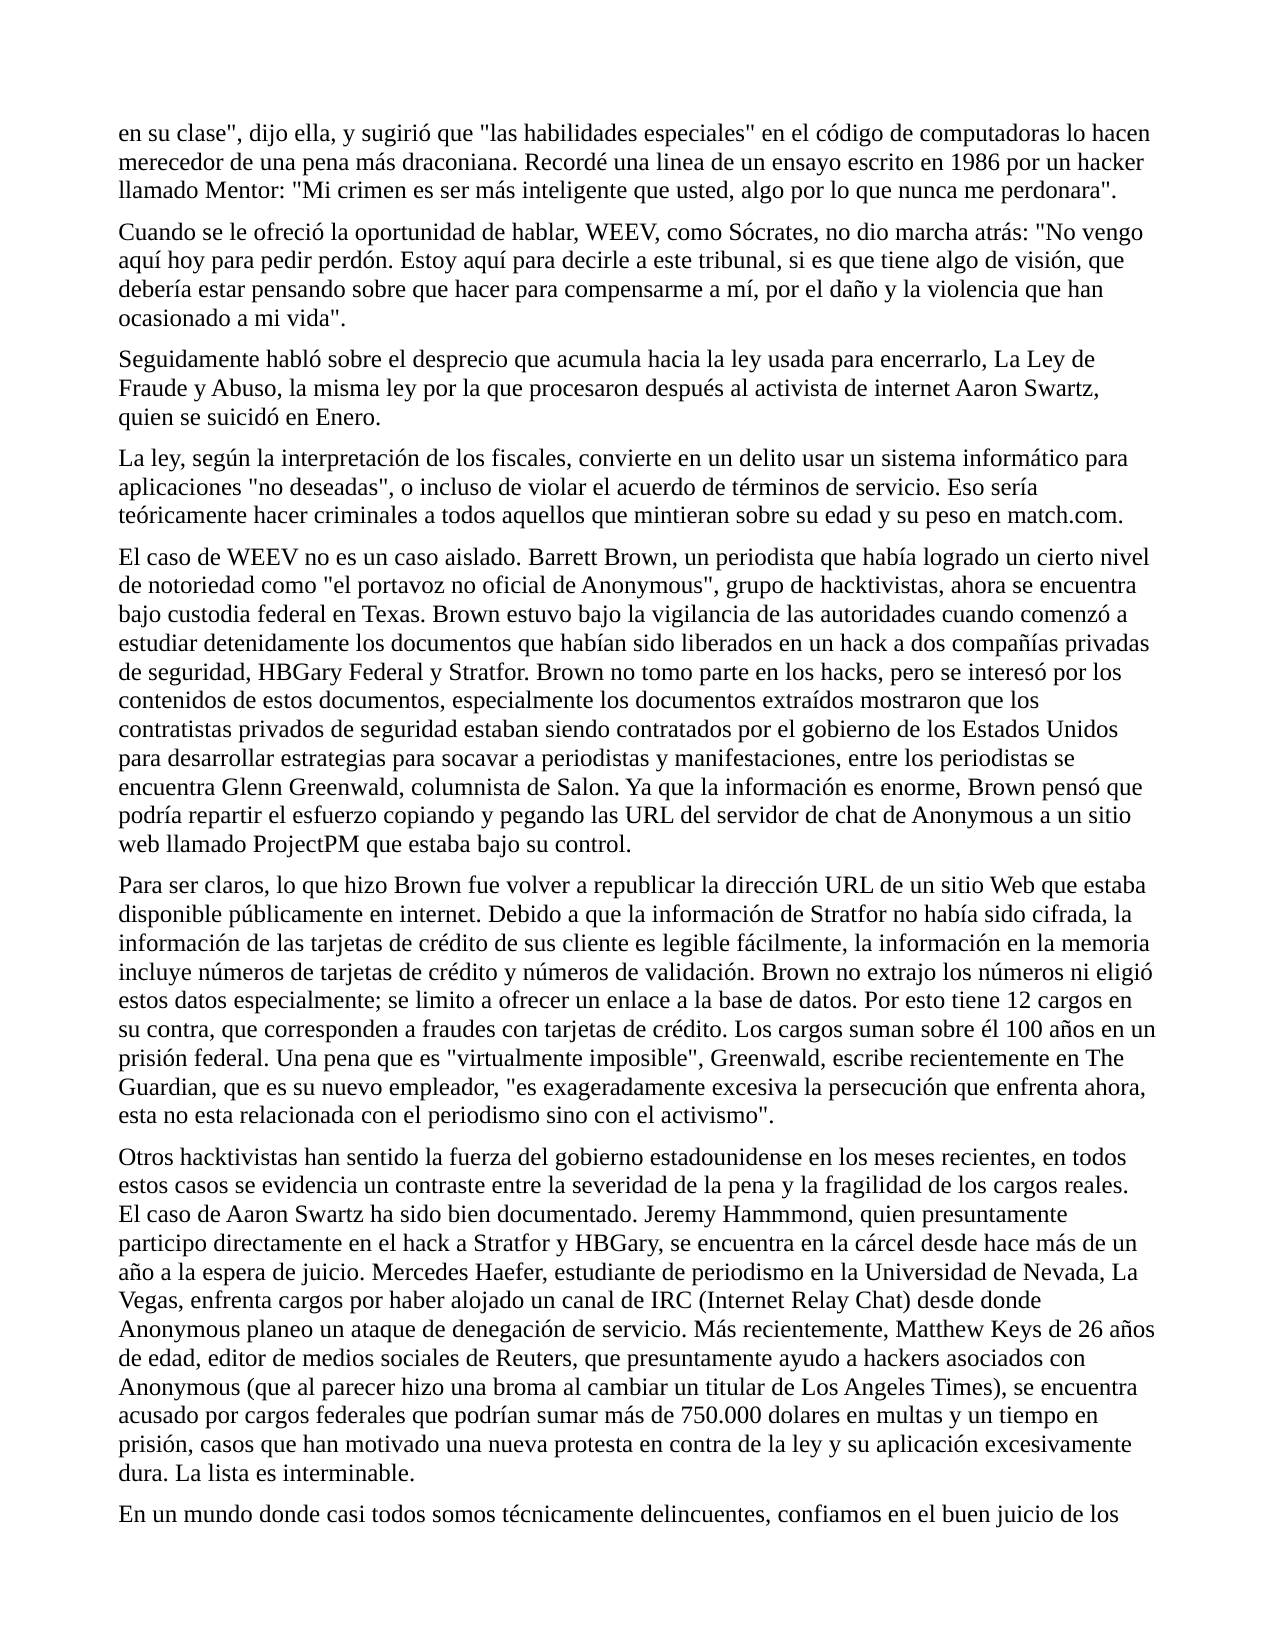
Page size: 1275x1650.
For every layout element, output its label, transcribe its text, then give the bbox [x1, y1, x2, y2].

text El caso de WEEV no es un caso aislado. Barrett Brown, un periodista que había logrado un cierto nivel de notoriedad como "el portavoz no oficial de Anonymous", grupo de hacktivistas, ahora se encuentra bajo custodia federal en Texas. Brown estuvo bajo la vigilancia de las autoridades cuando comenzó a estudiar detenidamente los documentos que habían sido liberados en un hack a dos compañías privadas de seguridad, HBGary Federal y Stratfor. Brown no tomo parte en los hacks, pero se interesó por los contenidos de estos documentos, especialmente los documentos extraídos mostraron que los contratistas privados de seguridad estaban siendo contratados por el gobierno de los Estados Unidos para desarrollar estrategias para socavar a periodistas y manifestaciones, entre los periodistas se encuentra Glenn Greenwald, columnista de Salon. Ya que la información es enorme, Brown pensó que podría repartir el esfuerzo copiando y pegando las URL del servidor de chat de Anonymous a un sitio web llamado ProjectPM que estaba bajo su control. [118, 542, 1157, 858]
text En un mundo donde casi todos somos técnicamente delincuentes, confiamos en el buen juicio de los [118, 1499, 1157, 1528]
text en su clase", dijo ella, y sugirió que "las habilidades especiales" en el código de computadoras lo hacen merecedor de una pena más draconiana. Recordé una linea de un ensayo escrito en 1986 por un hacker llamado Mentor: "Mi crimen es ser más inteligente que usted, algo por lo que nunca me perdonara". [118, 118, 1157, 204]
text Otros hacktivistas han sentido la fuerza del gobierno estadounidense en los meses recientes, en todos estos casos se evidencia un contraste entre la severidad de la pena y la fragilidad de los cargos reales. El caso de Aaron Swartz ha sido bien documentado. Jeremy Hammmond, quien presuntamente participo directamente en el hack a Stratfor y HBGary, se encuentra en la cárcel desde hace más de un año a la espera de juicio. Mercedes Haefer, estudiante de periodismo en la Universidad de Nevada, La Vegas, enfrenta cargos por haber alojado un canal de IRC (Internet Relay Chat) desde donde Anonymous planeo un ataque de denegación de servicio. Más recientemente, Matthew Keys de 26 años de edad, editor de medios sociales de Reuters, que presuntamente ayudo a hackers asociados con Anonymous (que al parecer hizo una broma al cambiar un titular de Los Angeles Times), se encuentra acusado por cargos federales que podrían sumar más de 750.000 dolares en multas y un tiempo en prisión, casos que han motivado una nueva protesta en contra de la ley y su aplicación excesivamente dura. La lista es interminable. [118, 1142, 1157, 1487]
text La ley, según la interpretación de los fiscales, convierte en un delito usar un sistema informático para aplicaciones "no deseadas", o incluso de violar el acuerdo de términos de servicio. Eso sería teóricamente hacer criminales a todos aquellos que mintieran sobre su edad y su peso en match.com. [118, 443, 1157, 529]
text Seguidamente habló sobre el desprecio que acumula hacia la ley usada para encerrarlo, La Ley de Fraude y Abuso, la misma ley por la que procesaron después al activista de internet Aaron Swartz, quien se suicidó en Enero. [118, 344, 1157, 431]
text Cuando se le ofreció la oportunidad de hablar, WEEV, como Sócrates, no dio marcha atrás: "No vengo aquí hoy para pedir perdón. Estoy aquí para decirle a este tribunal, si es que tiene algo de visión, que debería estar pensando sobre que hacer para compensarme a mí, por el daño y la violencia que han ocasionado a mi vida". [118, 217, 1157, 332]
text Para ser claros, lo que hizo Brown fue volver a republicar la dirección URL de un sitio Web que estaba disponible públicamente en internet. Debido a que la información de Stratfor no había sido cifrada, la información de las tarjetas de crédito de sus cliente es legible fácilmente, la información en la memoria incluye números de tarjetas de crédito y números de validación. Brown no extrajo los números ni eligió estos datos especialmente; se limito a ofrecer un enlace a la base de datos. Por esto tiene 12 cargos en su contra, que corresponden a fraudes con tarjetas de crédito. Los cargos suman sobre él 100 años en un prisión federal. Una pena que es "virtualmente imposible", Greenwald, escribe recientemente en The Guardian, que es su nuevo empleador, "es exageradamente excesiva la persecución que enfrenta ahora, esta no esta relacionada con el periodismo sino con el activismo". [118, 871, 1157, 1129]
